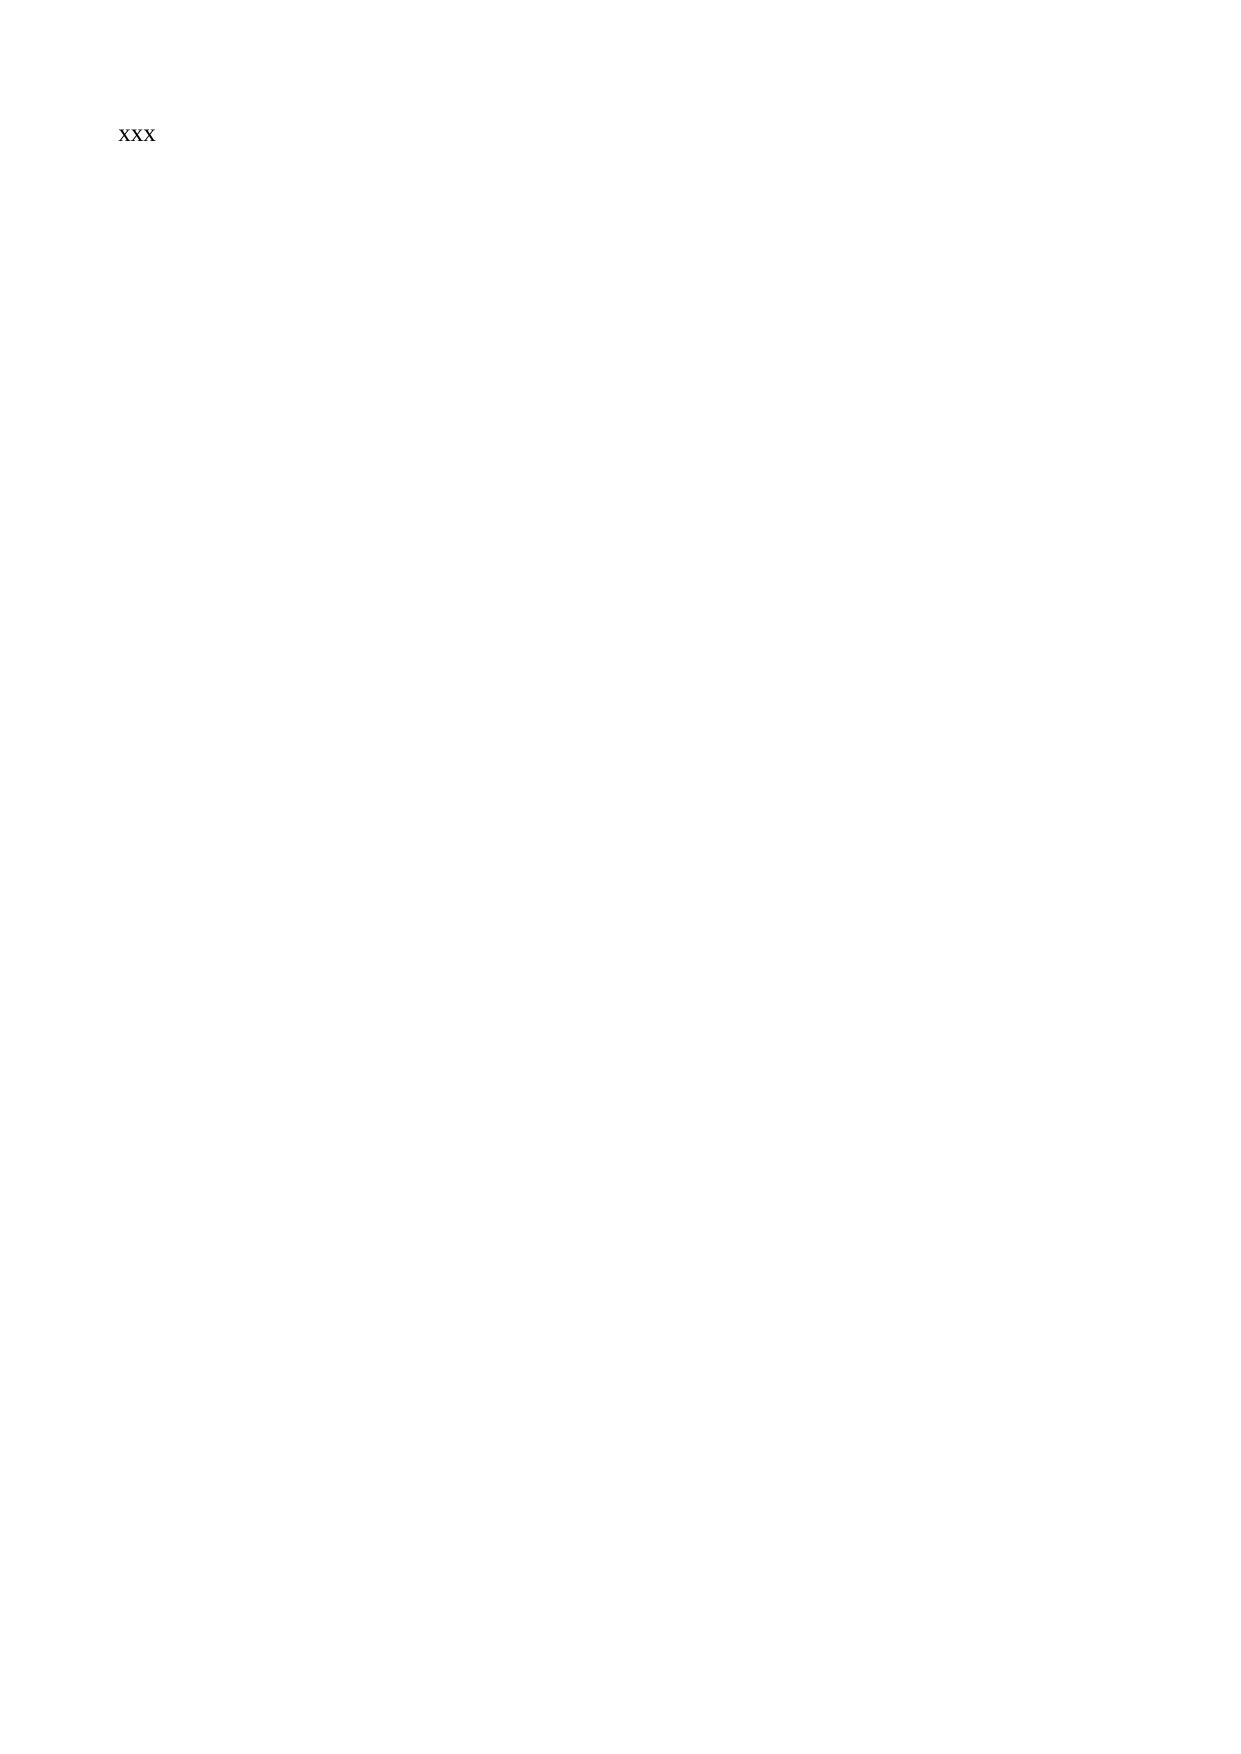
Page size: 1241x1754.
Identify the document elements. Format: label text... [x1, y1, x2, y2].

text xxx [118, 118, 1122, 147]
